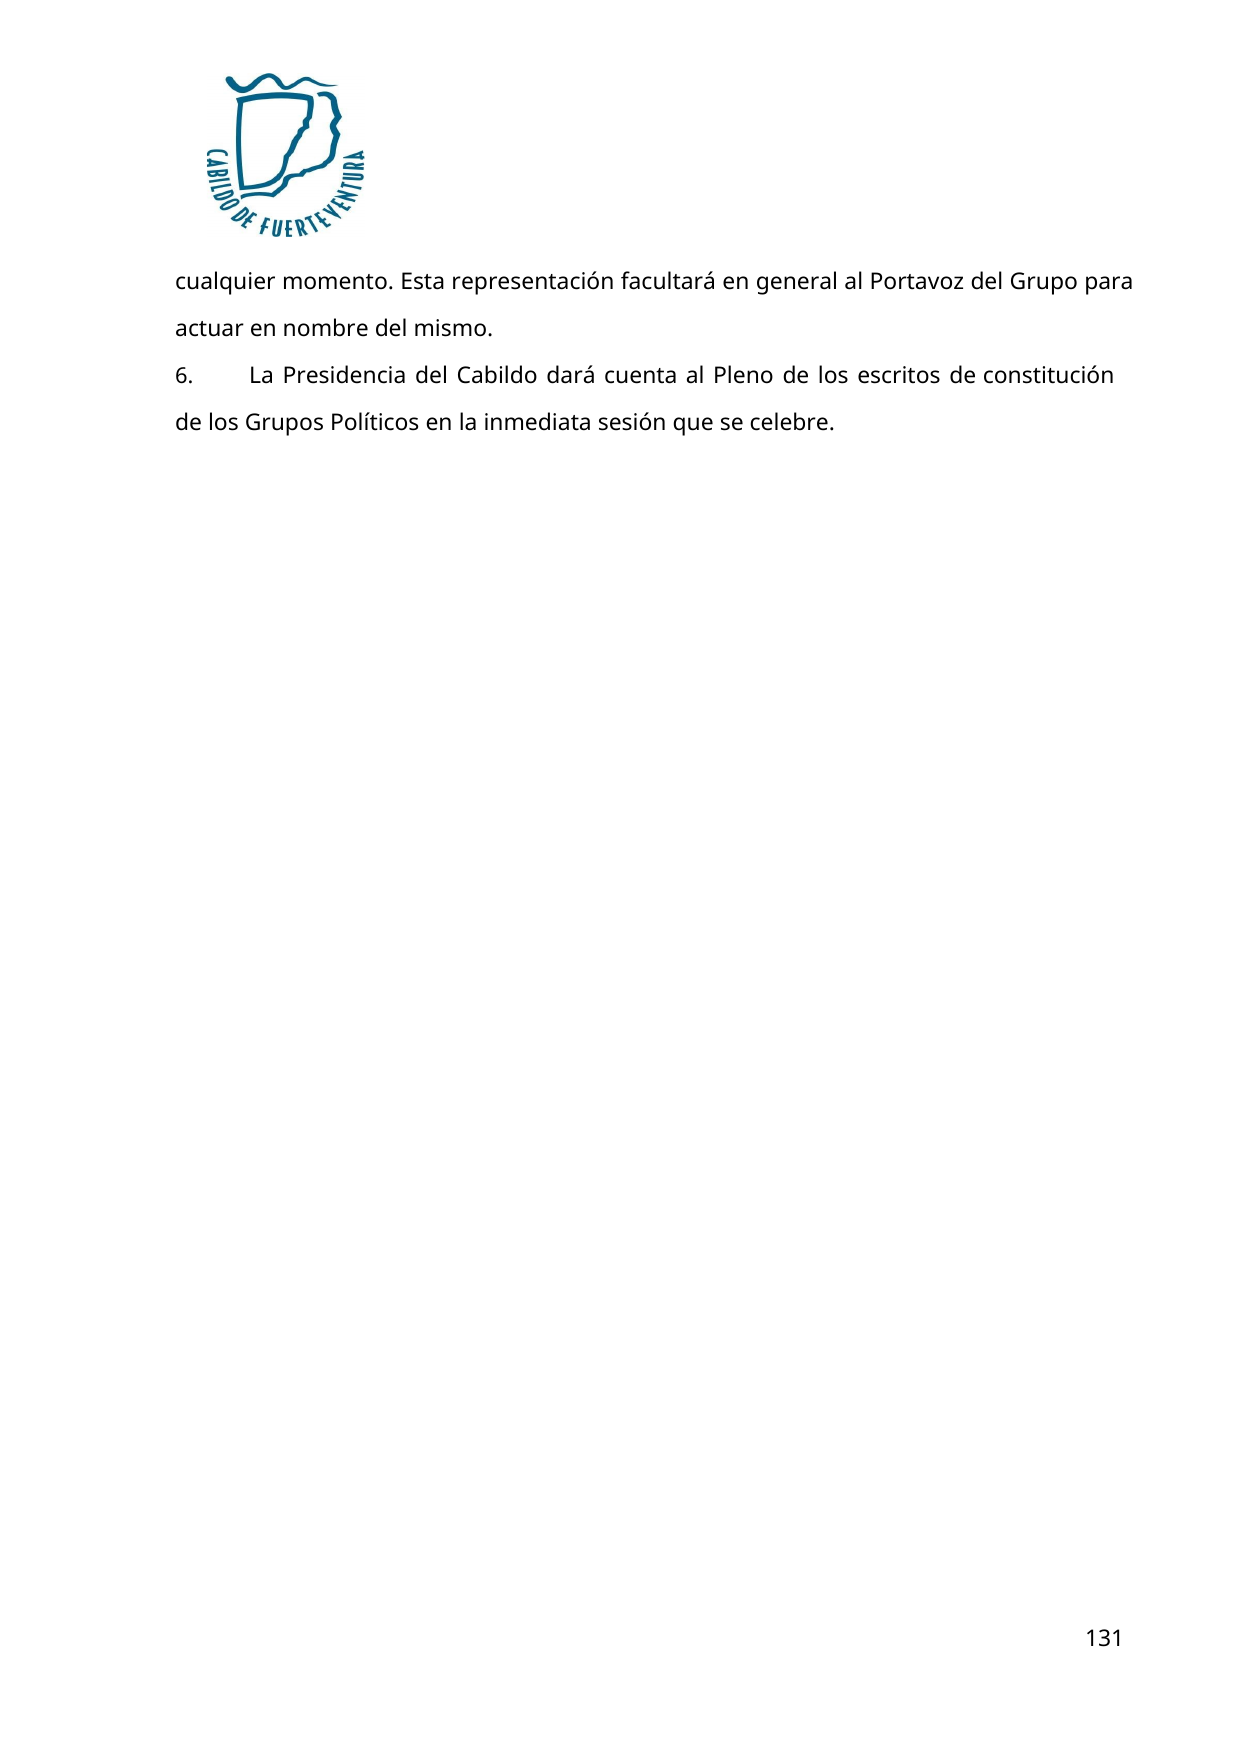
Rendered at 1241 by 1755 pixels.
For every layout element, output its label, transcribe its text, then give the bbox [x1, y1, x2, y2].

list La Presidencia del Cabildo dará cuenta al Pleno de los escritos de constitución de los Grupos Políticos en la inmediata sesión que se celebre. [175, 359, 1114, 437]
list cualquier momento. Esta representación facultará en general al Portavoz del Grupo para actuar en nombre del mismo. [175, 265, 1134, 343]
